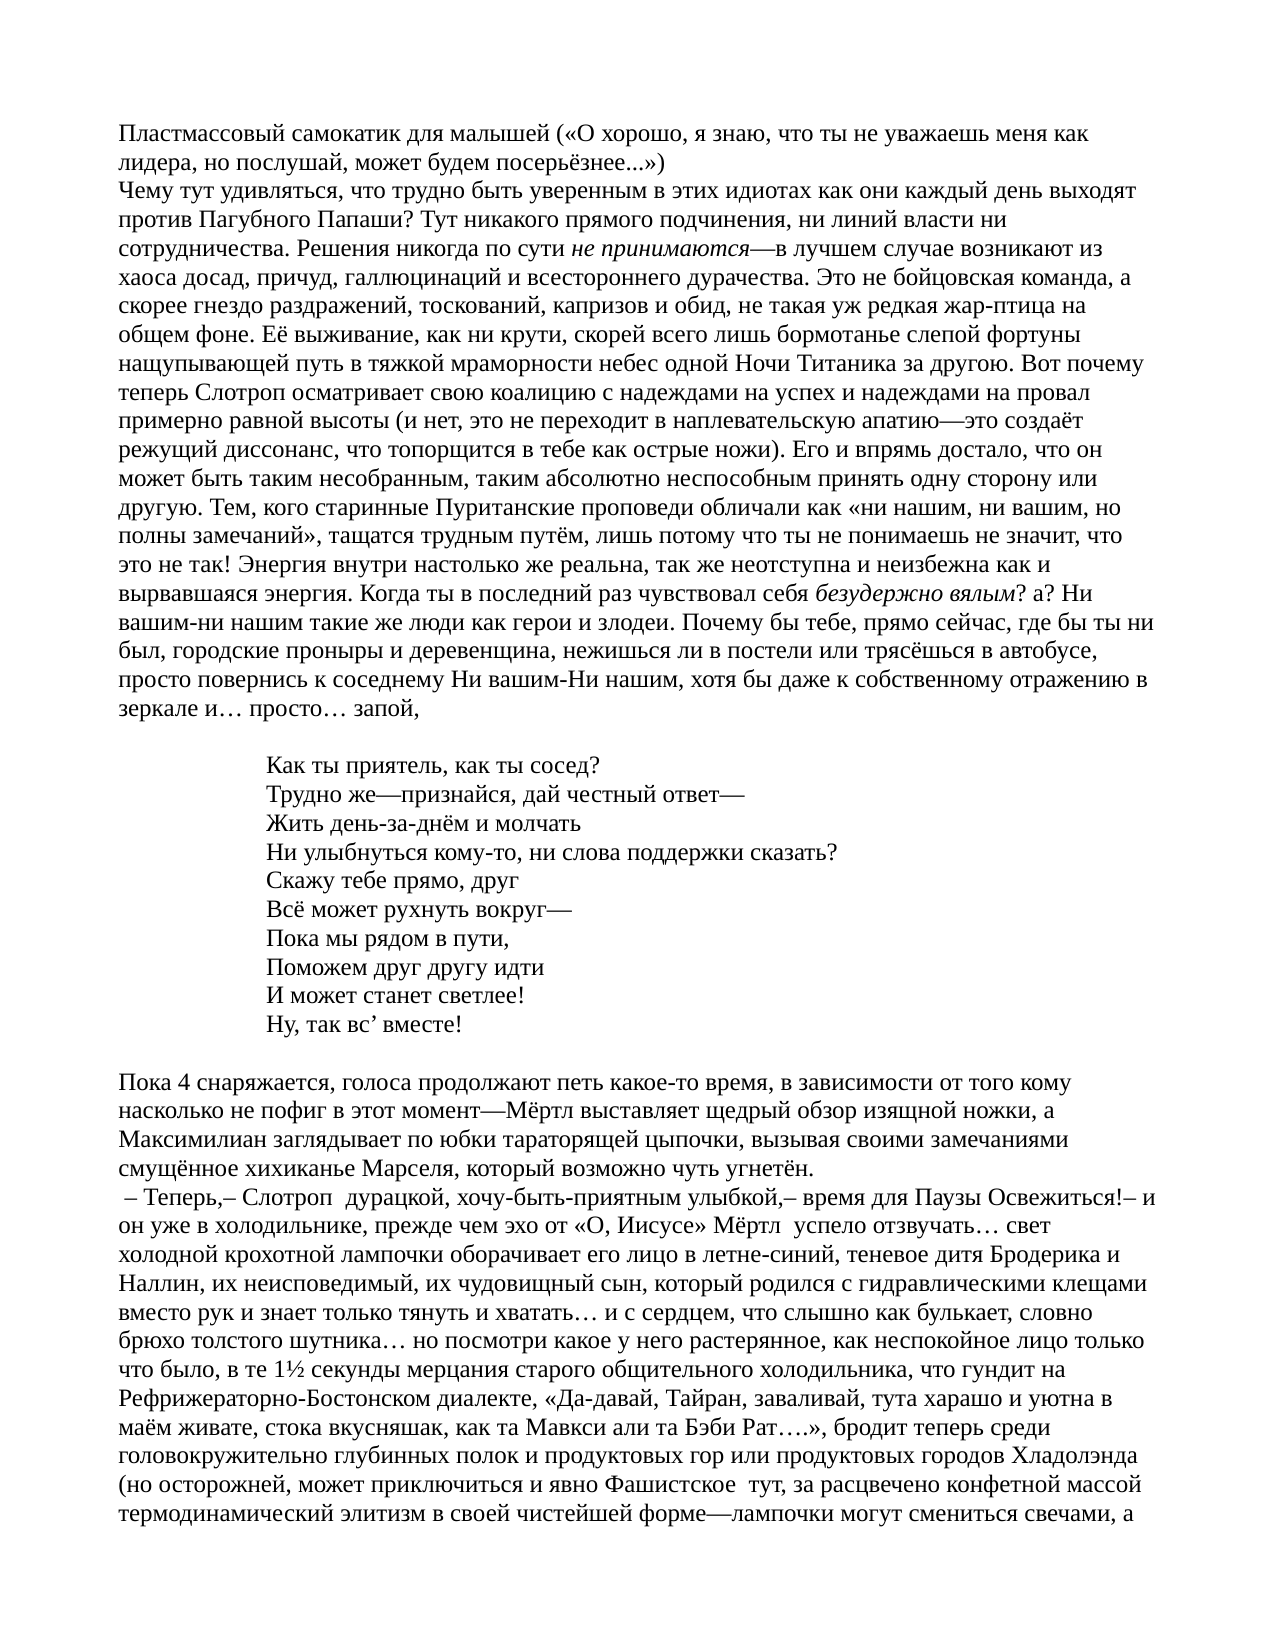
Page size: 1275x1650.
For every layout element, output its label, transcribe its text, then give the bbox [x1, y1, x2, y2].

text Пластмассовый самокатик для малышей («О хорошо, я знаю, что ты не уважаешь меня как лидера, но послушай, может будем посерьёзнее...») [118, 118, 1157, 176]
text Ну, так вс’ вместе! [266, 1009, 1157, 1038]
text Ни улыбнуться кому-то, ни слова поддержки сказать? [266, 837, 1157, 866]
text Скажу тебе прямо, друг [266, 866, 1157, 894]
text Всё может рухнуть вокруг— [266, 894, 1157, 923]
text Жить день-за-днём и молчать [266, 808, 1157, 837]
text Трудно же—признайся, дай честный ответ— [266, 779, 1157, 808]
text Поможем друг другу идти [266, 952, 1157, 981]
text Как ты приятель, как ты сосед? [266, 751, 1157, 779]
text Пока мы рядом в пути, [266, 923, 1157, 952]
text Пока 4 снаряжается, голоса продолжают петь какое-то время, в зависимости от того кому насколько не пофиг в этот момент—Мёртл выставляет щедрый обзор изящной ножки, а Максимилиан заглядывает по юбки тараторящей цыпочки, вызывая своими замечаниями смущённое хихиканье Марселя, который возможно чуть угнетён. [118, 1067, 1157, 1182]
text Чему тут удивляться, что трудно быть уверенным в этих идиотах как они каждый день выходят против Пагубного Папаши? Тут никакого прямого подчинения, ни линий власти ни сотрудничества. Решения никогда по сути не принимаются—в лучшем случае возникают из хаоса досад, причуд, галлюцинаций и всестороннего дурачества. Это не бойцовская команда, а скорее гнездо раздражений, тоскований, капризов и обид, не такая уж редкая жар-птица на общем фоне. Её выживание, как ни крути, скорей всего лишь бормотанье слепой фортуны нащупывающей путь в тяжкой мраморности небес одной Ночи Титаника за другою. Вот почему теперь Слотроп осматривает свою коалицию с надеждами на успех и надеждами на провал примерно равной высоты (и нет, это не переходит в наплевательскую апатию—это создаёт режущий диссонанс, что топорщится в тебе как острые ножи). Его и впрямь достало, что он может быть таким несобранным, таким абсолютно неспособным принять одну сторону или другую. Тем, кого старинные Пуританские проповеди обличали как «ни нашим, ни вашим, но полны замечаний», тащатся трудным путём, лишь потому что ты не понимаешь не значит, что это не так! Энергия внутри настолько же реальна, так же неотступна и неизбежна как и вырвавшаяся энергия. Когда ты в последний раз чувствовал себя безудержно вялым? а? Ни вашим-ни нашим такие же люди как герои и злодеи. Почему бы тебе, прямо сейчас, где бы ты ни был, городские проныры и деревенщина, нежишься ли в постели или трясёшься в автобусе, просто повернись к соседнему Ни вашим-Ни нашим, хотя бы даже к собственному отражению в зеркале и… просто… запой, [118, 176, 1157, 722]
text – Теперь,– Слотроп дурацкой, хочу-быть-приятным улыбкой,– время для Паузы Освежиться!– и он уже в холодильнике, прежде чем эхо от «О, Иисусе» Мёртл успело отзвучать… свет холодной крохотной лампочки оборачивает его лицо в летне-синий, теневое дитя Бродерика и Наллин, их неисповедимый, их чудовищный сын, который родился с гидравлическими клещами вместо рук и знает только тянуть и хватать… и с сердцем, что слышно как булькает, словно брюхо толстого шутника… но посмотри какое у него растерянное, как неспокойное лицо только что было, в те 1½ секунды мерцания старого общительного холодильника, что гундит на Рефрижераторно-Бостонском диалекте, «Да-давай, Тайран, заваливай, тута харашо и уютна в маём живате, стока вкусняшак, как та Мавкси али та Бэби Рат….», бродит теперь среди головокружительно глубинных полок и продуктовых гор или продуктовых городов Хладолэнда (но осторожней, может приключиться и явно Фашистское тут, за расцвечено конфетной массой термодинамический элитизм в своей чистейшей форме—лампочки могут смениться свечами, а [118, 1182, 1157, 1527]
text И может станет светлее! [266, 981, 1157, 1009]
